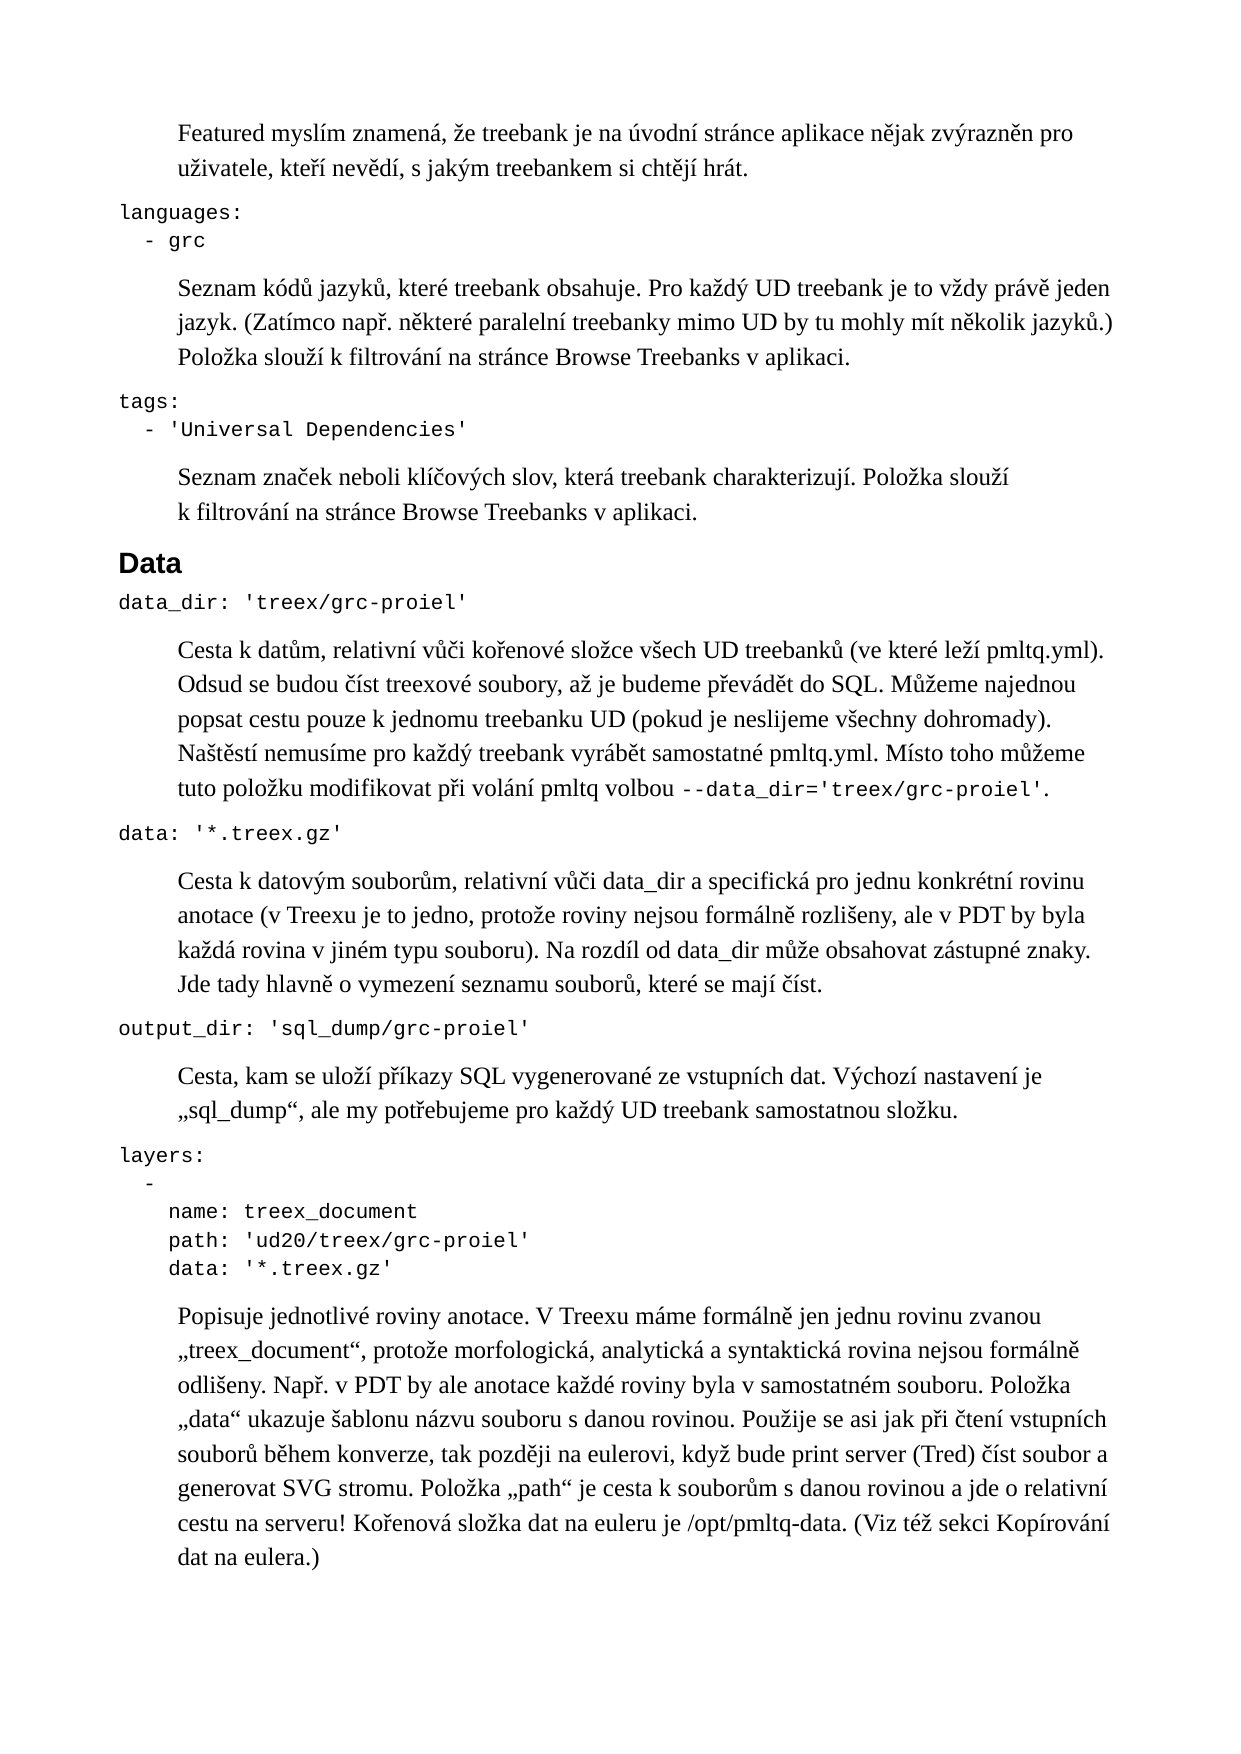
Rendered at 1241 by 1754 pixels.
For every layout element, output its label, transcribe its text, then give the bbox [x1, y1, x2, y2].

text data: '*.treex.gz' [118, 823, 1122, 846]
text languages: - grc [118, 202, 1122, 254]
text Featured myslím znamená, že treebank je na úvodní stránce aplikace nějak zvýrazněn pro uživatele, kteří nevědí, s jakým treebankem si chtějí hrát. [177, 118, 1122, 181]
text Seznam kódů jazyků, které treebank obsahuje. Pro každý UD treebank je to vždy právě jeden jazyk. (Zatímco např. některé paralelní treebanky mimo UD by tu mohly mít několik jazyků.) Položka slouží k filtrování na stránce Browse Treebanks v aplikaci. [177, 273, 1122, 371]
text data_dir: 'treex/grc-proiel' [118, 592, 1122, 616]
text tags: - 'Universal Dependencies' [118, 391, 1122, 443]
text Cesta k datům, relativní vůči kořenové složce všech UD treebanků (ve které leží pmltq.yml). Odsud se budou číst treexové soubory, až je budeme převádět do SQL. Můžeme najednou popsat cestu pouze k jednomu treebanku UD (pokud je neslijeme všechny dohromady). Naštěstí nemusíme pro každý treebank vyrábět samostatné pmltq.yml. Místo toho můžeme tuto položku modifikovat při volání pmltq volbou --data_dir='treex/grc-proiel'. [177, 635, 1122, 802]
text Seznam značek neboli klíčových slov, která treebank charakterizují. Položka slouží k filtrování na stránce Browse Treebanks v aplikaci. [177, 462, 1122, 525]
text Cesta k datovým souborům, relativní vůči data_dir a specifická pro jednu konkrétní rovinu anotace (v Treexu je to jedno, protože roviny nejsou formálně rozlišeny, ale v PDT by byla každá rovina v jiném typu souboru). Na rozdíl od data_dir může obsahovat zástupné znaky. Jde tady hlavně o vymezení seznamu souborů, které se mají číst. [177, 866, 1122, 998]
text Cesta, kam se uloží příkazy SQL vygenerované ze vstupních dat. Výchozí nastavení je „sql_dump“, ale my potřebujeme pro každý UD treebank samostatnou složku. [177, 1061, 1122, 1124]
text layers: - name: treex_document path: 'ud20/treex/grc-proiel' data: '*.treex.gz' [118, 1145, 1122, 1282]
subtitle Data [118, 546, 1122, 579]
text output_dir: 'sql_dump/grc-proiel' [118, 1018, 1122, 1042]
text Popisuje jednotlivé roviny anotace. V Treexu máme formálně jen jednu rovinu zvanou „treex_document“, protože morfologická, analytická a syntaktická rovina nejsou formálně odlišeny. Např. v PDT by ale anotace každé roviny byla v samostatném souboru. Položka „data“ ukazuje šablonu názvu souboru s danou rovinou. Použije se asi jak při čtení vstupních souborů během konverze, tak později na eulerovi, když bude print server (Tred) číst soubor a generovat SVG stromu. Položka „path“ je cesta k souborům s danou rovinou a jde o relativní cestu na serveru! Kořenová složka dat na euleru je /opt/pmltq-data. (Viz též sekci Kopírování dat na eulera.) [177, 1301, 1122, 1571]
